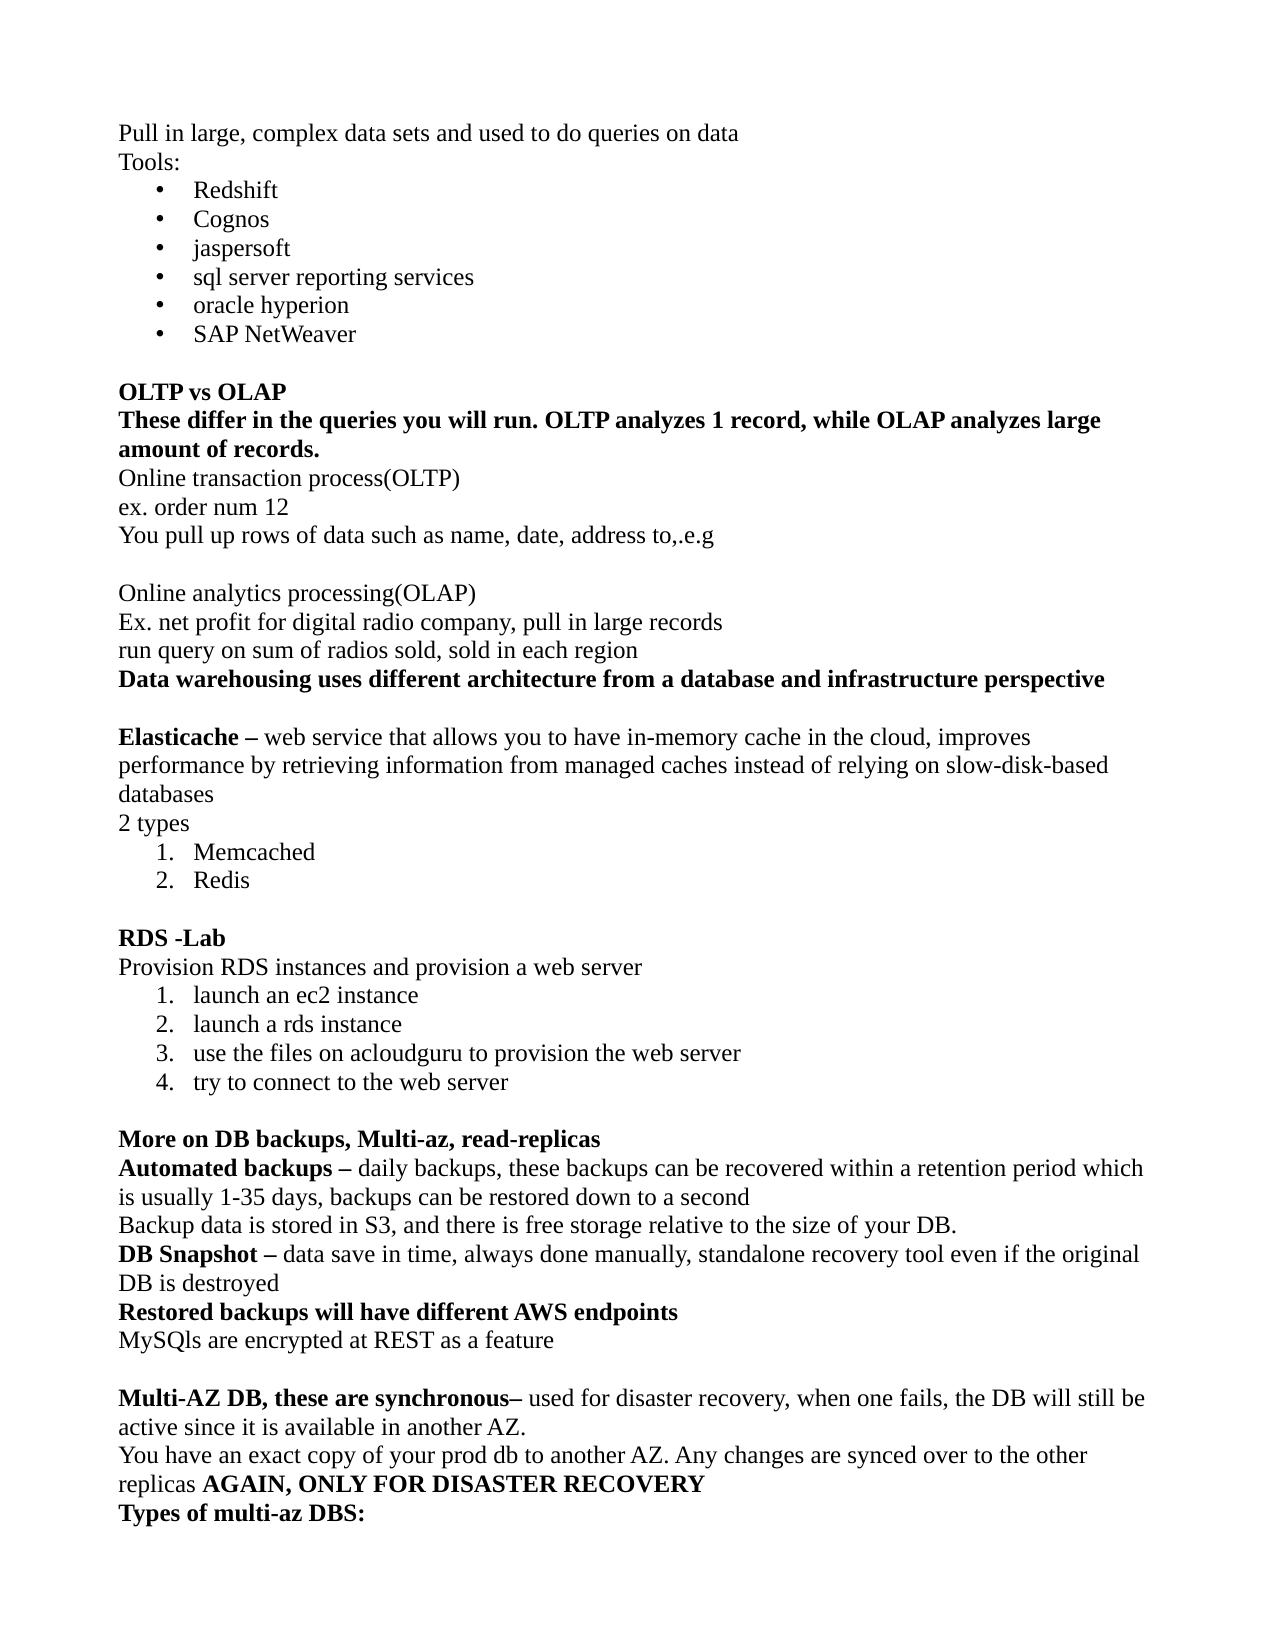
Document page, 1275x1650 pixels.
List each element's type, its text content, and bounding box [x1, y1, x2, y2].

text DB Snapshot – data save in time, always done manually, standalone recovery tool even if the original DB is destroyed [118, 1239, 1157, 1297]
text Elasticache – web service that allows you to have in-memory cache in the cloud, improves performance by retrieving information from managed caches instead of relying on slow-disk-based databases [118, 722, 1157, 808]
list Memcached [156, 837, 1157, 866]
text Restored backups will have different AWS endpoints [118, 1297, 1157, 1326]
text Online transaction process(OLTP) [118, 463, 1157, 492]
text Provision RDS instances and provision a web server [118, 952, 1157, 981]
text Backup data is stored in S3, and there is free storage relative to the size of your DB. [118, 1211, 1157, 1239]
text You have an exact copy of your prod db to another AZ. Any changes are synced over to the other replicas AGAIN, ONLY FOR DISASTER RECOVERY [118, 1441, 1157, 1498]
list oracle hyperion [156, 291, 1157, 319]
list Cognos [156, 204, 1157, 233]
text Ex. net profit for digital radio company, pull in large records [118, 607, 1157, 636]
text Data warehousing uses different architecture from a database and infrastructure perspective [118, 664, 1157, 693]
text Online analytics processing(OLAP) [118, 578, 1157, 607]
text Tools: [118, 147, 1157, 176]
list sql server reporting services [156, 262, 1157, 291]
text Pull in large, complex data sets and used to do queries on data [118, 118, 1157, 147]
text MySQls are encrypted at REST as a feature [118, 1326, 1157, 1354]
text You pull up rows of data such as name, date, address to,.e.g [118, 521, 1157, 549]
text These differ in the queries you will run. OLTP analyzes 1 record, while OLAP analyzes large amount of records. [118, 406, 1157, 463]
text OLTP vs OLAP [118, 377, 1157, 406]
text Automated backups – daily backups, these backups can be recovered within a retention period which is usually 1-35 days, backups can be restored down to a second [118, 1153, 1157, 1211]
list launch a rds instance [156, 1009, 1157, 1038]
text ex. order num 12 [118, 492, 1157, 521]
list Redshift [156, 176, 1157, 204]
text RDS -Lab [118, 923, 1157, 952]
text Types of multi-az DBS: [118, 1498, 1157, 1527]
list jaspersoft [156, 233, 1157, 262]
text More on DB backups, Multi-az, read-replicas [118, 1124, 1157, 1153]
list launch an ec2 instance [156, 981, 1157, 1009]
list Redis [156, 866, 1157, 894]
list SAP NetWeaver [156, 319, 1157, 348]
text run query on sum of radios sold, sold in each region [118, 636, 1157, 664]
list use the files on acloudguru to provision the web server [156, 1038, 1157, 1067]
text Multi-AZ DB, these are synchronous– used for disaster recovery, when one fails, the DB will still be active since it is available in another AZ. [118, 1383, 1157, 1441]
text 2 types [118, 808, 1157, 837]
list try to connect to the web server [156, 1067, 1157, 1096]
